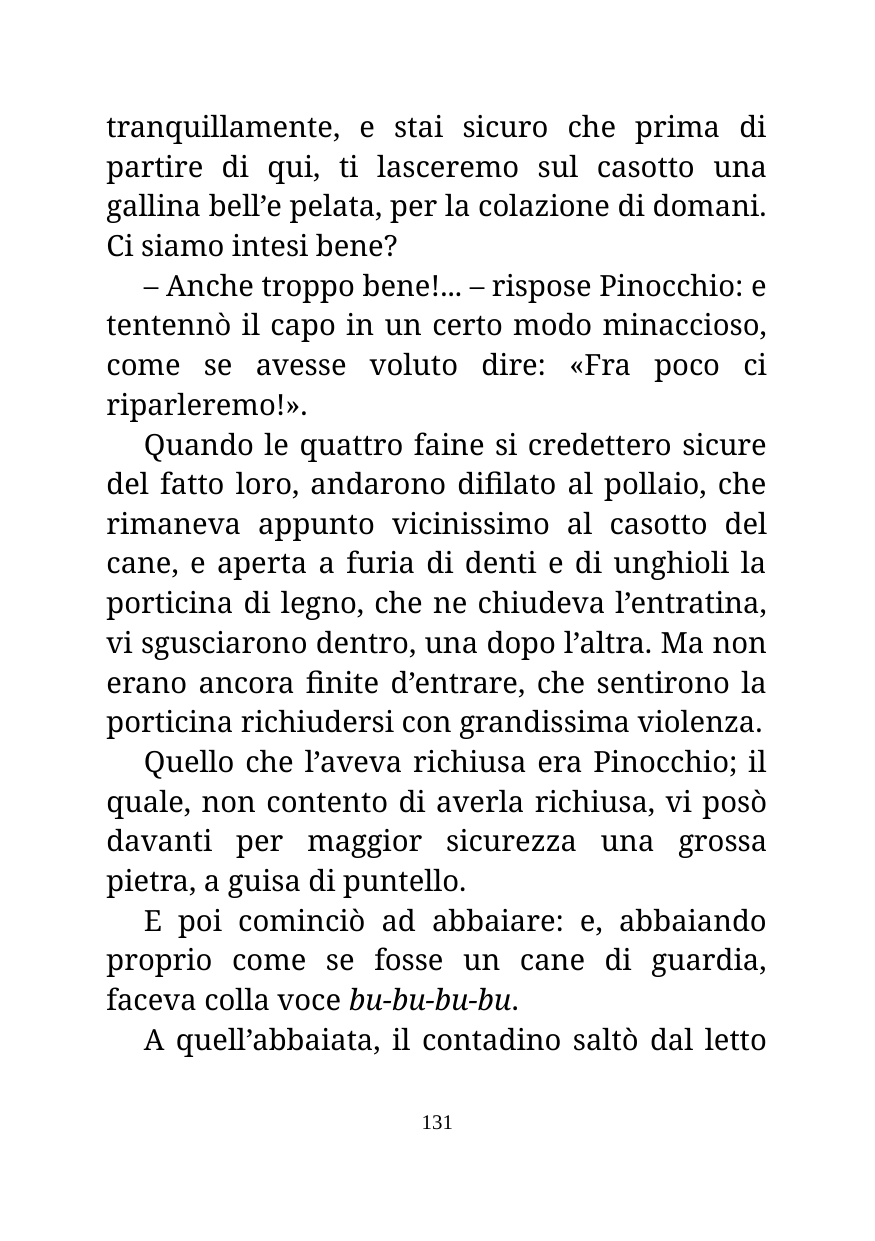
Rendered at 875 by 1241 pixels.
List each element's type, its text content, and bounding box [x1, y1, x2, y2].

text tranquillamente, e stai sicuro che prima di partire di qui, ti lasceremo sul casotto una gallina bell’e pelata, per la colazione di domani. Ci siamo intesi bene? [106, 106, 768, 265]
text A quell’abbaiata, il contadino saltò dal letto [106, 1019, 768, 1059]
text Quello che l’aveva richiusa era Pinocchio; il quale, non contento di averla richiusa, vi posò davanti per maggior sicurezza una grossa pietra, a guisa di puntello. [106, 741, 768, 900]
text Quando le quattro faine si credettero sicure del fatto loro, andarono difilato al pollaio, che rimaneva appunto vicinissimo al casotto del cane, e aperta a furia di denti e di unghioli la porticina di legno, che ne chiudeva l’entratina, vi sgusciarono dentro, una dopo l’altra. Ma non erano ancora finite d’entrare, che sentirono la porticina richiudersi con grandissima violenza. [106, 424, 768, 741]
text E poi cominciò ad abbaiare: e, abbaiando proprio come se fosse un cane di guardia, faceva colla voce bu-bu-bu-bu. [106, 900, 768, 1019]
text – Anche troppo bene!... – rispose Pinocchio: e tentennò il capo in un certo modo minaccioso, come se avesse voluto dire: «Fra poco ci riparleremo!». [106, 265, 768, 424]
